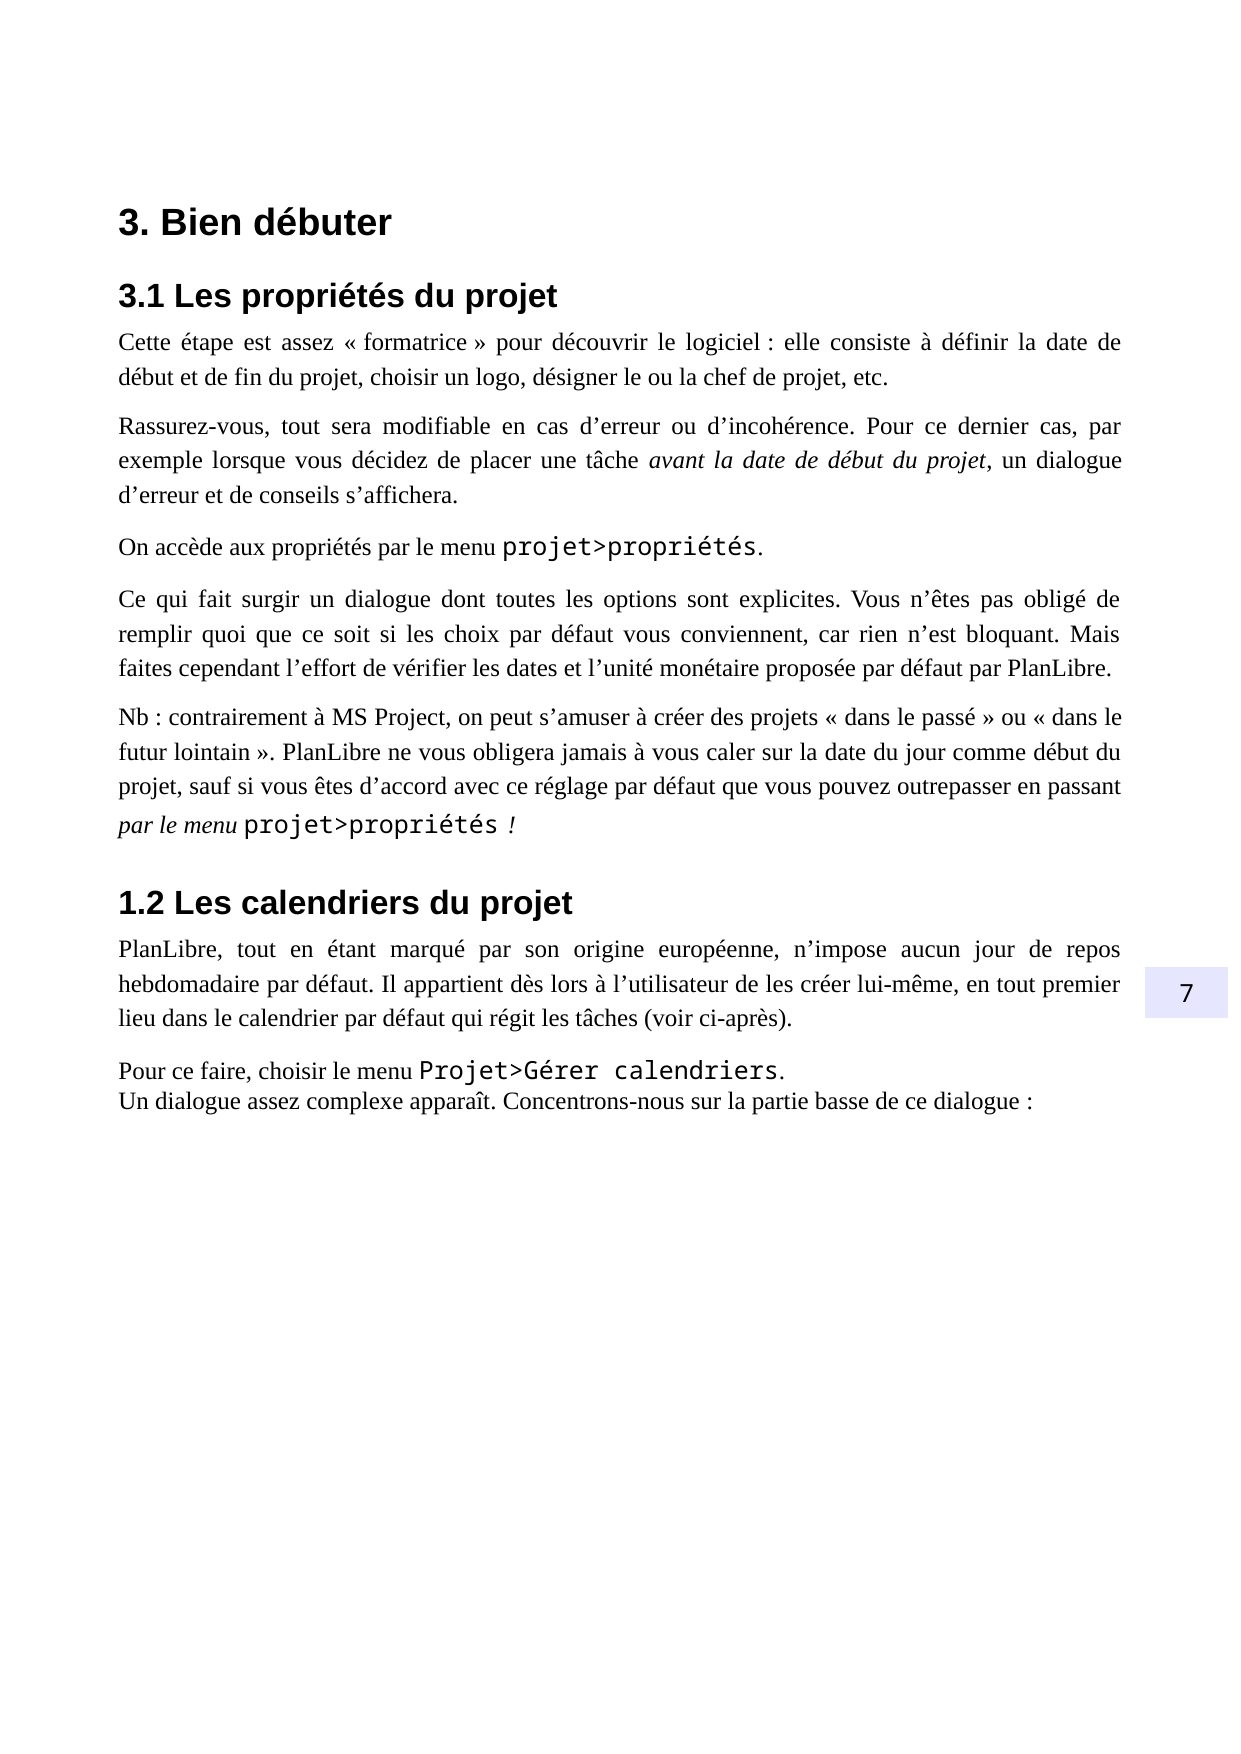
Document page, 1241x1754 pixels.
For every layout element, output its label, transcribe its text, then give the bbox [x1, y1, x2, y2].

text Rassurez-vous, tout sera modifiable en cas d’erreur ou d’incohérence. Pour ce dernier cas, par exemple lorsque vous décidez de placer une tâche avant la date de début du projet, un dialogue d’erreur et de conseils s’affichera. [118, 411, 1122, 509]
text PlanLibre, tout en étant marqué par son origine européenne, n’impose aucun jour de repos hebdomadaire par défaut. Il appartient dès lors à l’utilisateur de les créer lui-même, en tout premier lieu dans le calendrier par défaut qui régit les tâches (voir ci-après). [118, 934, 1122, 1032]
text Pour ce faire, choisir le menu Projet>Gérer calendriers. [118, 1052, 1122, 1086]
text Un dialogue assez complexe apparaît. Concentrons-nous sur la partie basse de ce dialogue : [118, 1086, 1122, 1115]
text Ce qui fait surgir un dialogue dont toutes les options sont explicites. Vous n’êtes pas obligé de remplir quoi que ce soit si les choix par défaut vous conviennent, car rien n’est bloquant. Mais faites cependant l’effort de vérifier les dates et l’unité monétaire proposée par défaut par PlanLibre. [118, 584, 1122, 682]
subtitle 1.2 Les calendriers du projet [118, 883, 1122, 922]
text On accède aux propriétés par le menu projet>propriétés. [118, 529, 1122, 563]
subtitle 3. Bien débuter [118, 199, 1122, 243]
text Nb : contrairement à MS Project, on peut s’amuser à créer des projets « dans le passé » ou « dans le futur lointain ». PlanLibre ne vous obligera jamais à vous caler sur la date du jour comme début du projet, sauf si vous êtes d’accord avec ce réglage par défaut que vous pouvez outrepasser en passant par le menu projet>propriétés ! [118, 702, 1122, 841]
text Cette étape est assez « formatrice » pour découvrir le logiciel : elle consiste à définir la date de début et de fin du projet, choisir un logo, désigner le ou la chef de projet, etc. [118, 327, 1122, 391]
subtitle 3.1 Les propriétés du projet [118, 276, 1122, 315]
